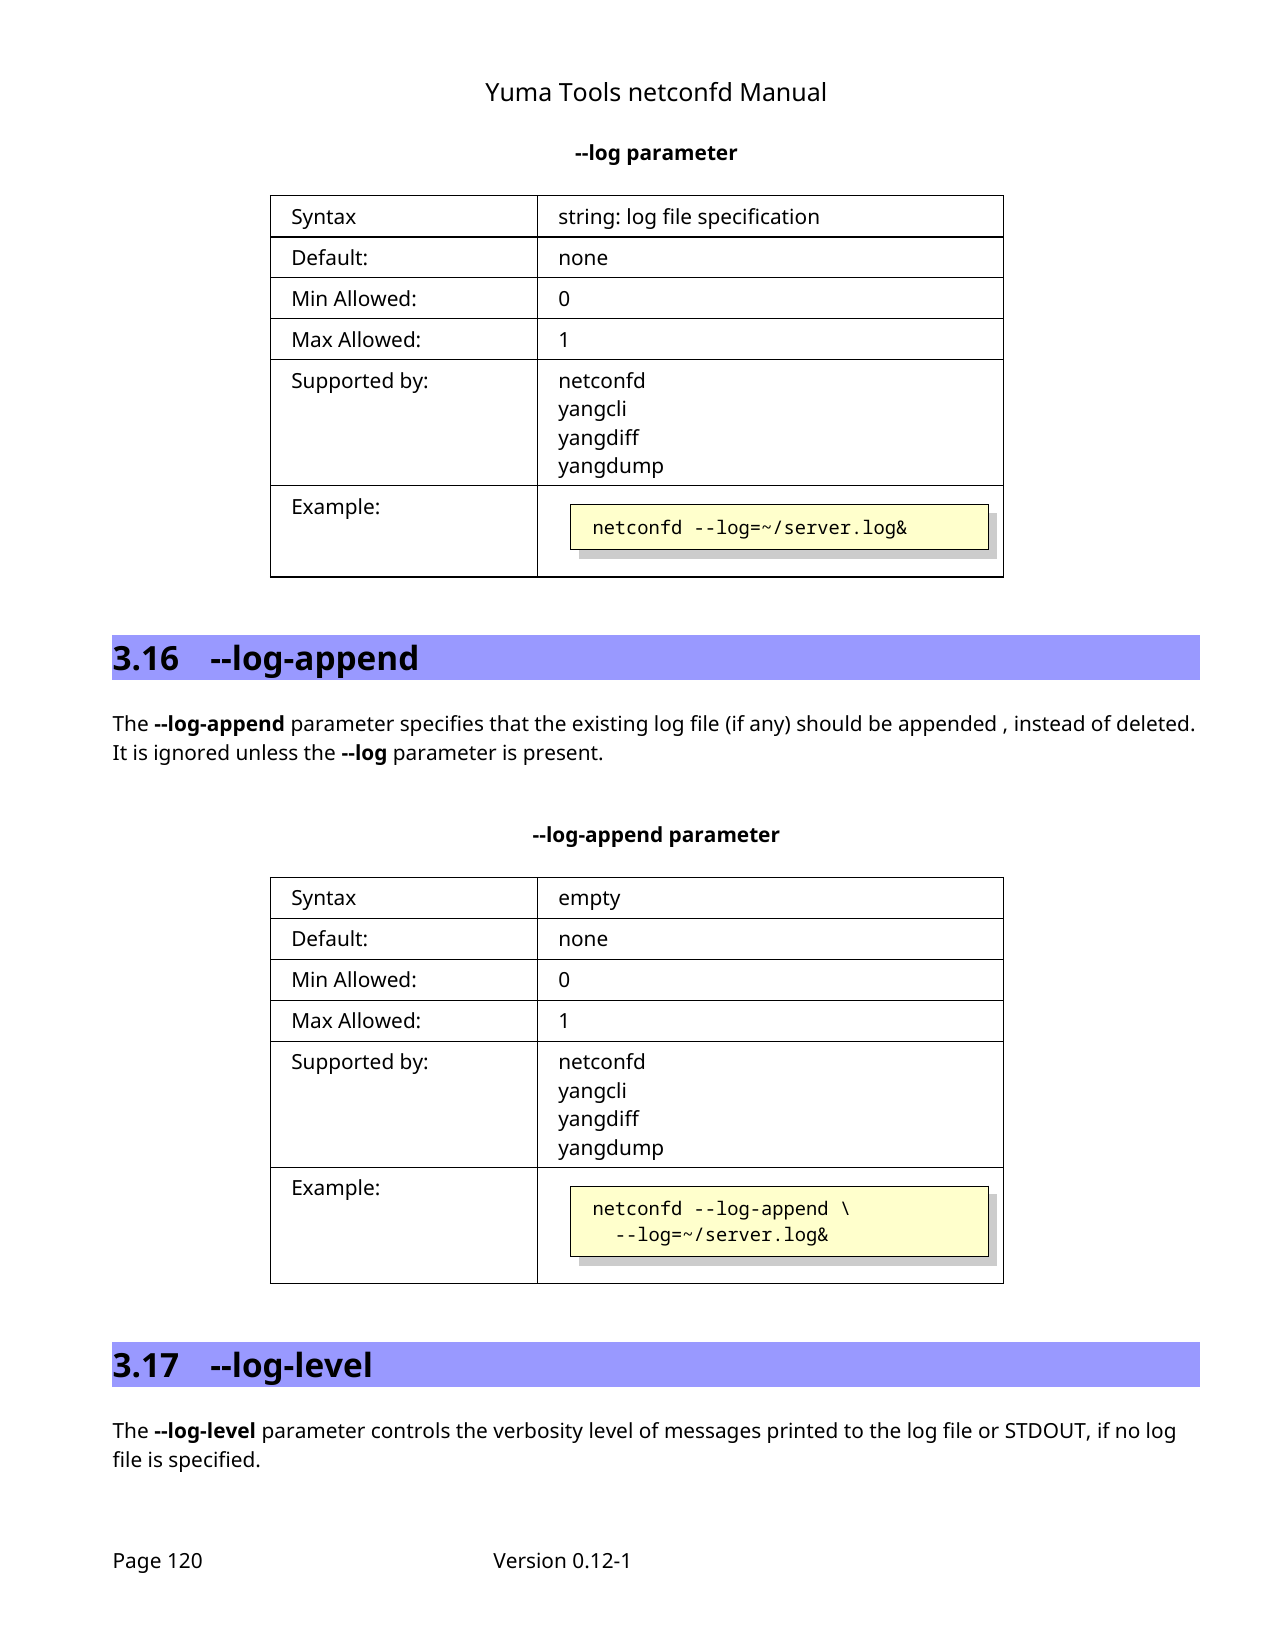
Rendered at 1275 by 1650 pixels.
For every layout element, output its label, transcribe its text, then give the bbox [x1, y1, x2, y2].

subtitle --log-append parameter [127, 820, 1185, 848]
text The --log-level parameter controls the verbosity level of messages printed to the log file or STDOUT, if no log file is specified. [112, 1416, 1200, 1473]
table_cell Max Allowed: [271, 319, 537, 359]
table_cell Example: [271, 1168, 537, 1283]
table_cell 1 [538, 1001, 1003, 1041]
table_cell none [538, 238, 1003, 277]
subtitle --log-level [112, 1342, 1200, 1387]
subtitle --log parameter [127, 138, 1185, 167]
table_cell netconfd --log-append \ --log=~/server.log& [538, 1168, 1003, 1283]
table_cell Example: [271, 486, 537, 576]
table_cell 0 [538, 278, 1003, 318]
table_cell Min Allowed: [271, 278, 537, 318]
table_header Syntax [271, 196, 537, 236]
table_cell Min Allowed: [271, 960, 537, 999]
subtitle --log-append [112, 635, 1200, 680]
table_cell Supported by: [271, 360, 537, 485]
table_cell none [538, 919, 1003, 959]
table_cell Supported by: [271, 1042, 537, 1167]
table_cell netconfd yangcli yangdiff yangdump [538, 360, 1003, 485]
table_cell Default: [271, 238, 537, 277]
table_cell Default: [271, 919, 537, 959]
table_header Syntax [271, 878, 537, 918]
table_cell 0 [538, 960, 1003, 999]
table_header string: log file specification [538, 196, 1003, 236]
table_cell 1 [538, 319, 1003, 359]
text The --log-append parameter specifies that the existing log file (if any) should be appended , instead of deleted. It is ignored unless the --log parameter is present. [112, 709, 1200, 766]
table_cell netconfd yangcli yangdiff yangdump [538, 1042, 1003, 1167]
table_cell netconfd --log=~/server.log& [538, 486, 1003, 576]
table_cell Max Allowed: [271, 1001, 537, 1041]
table_header empty [538, 878, 1003, 918]
